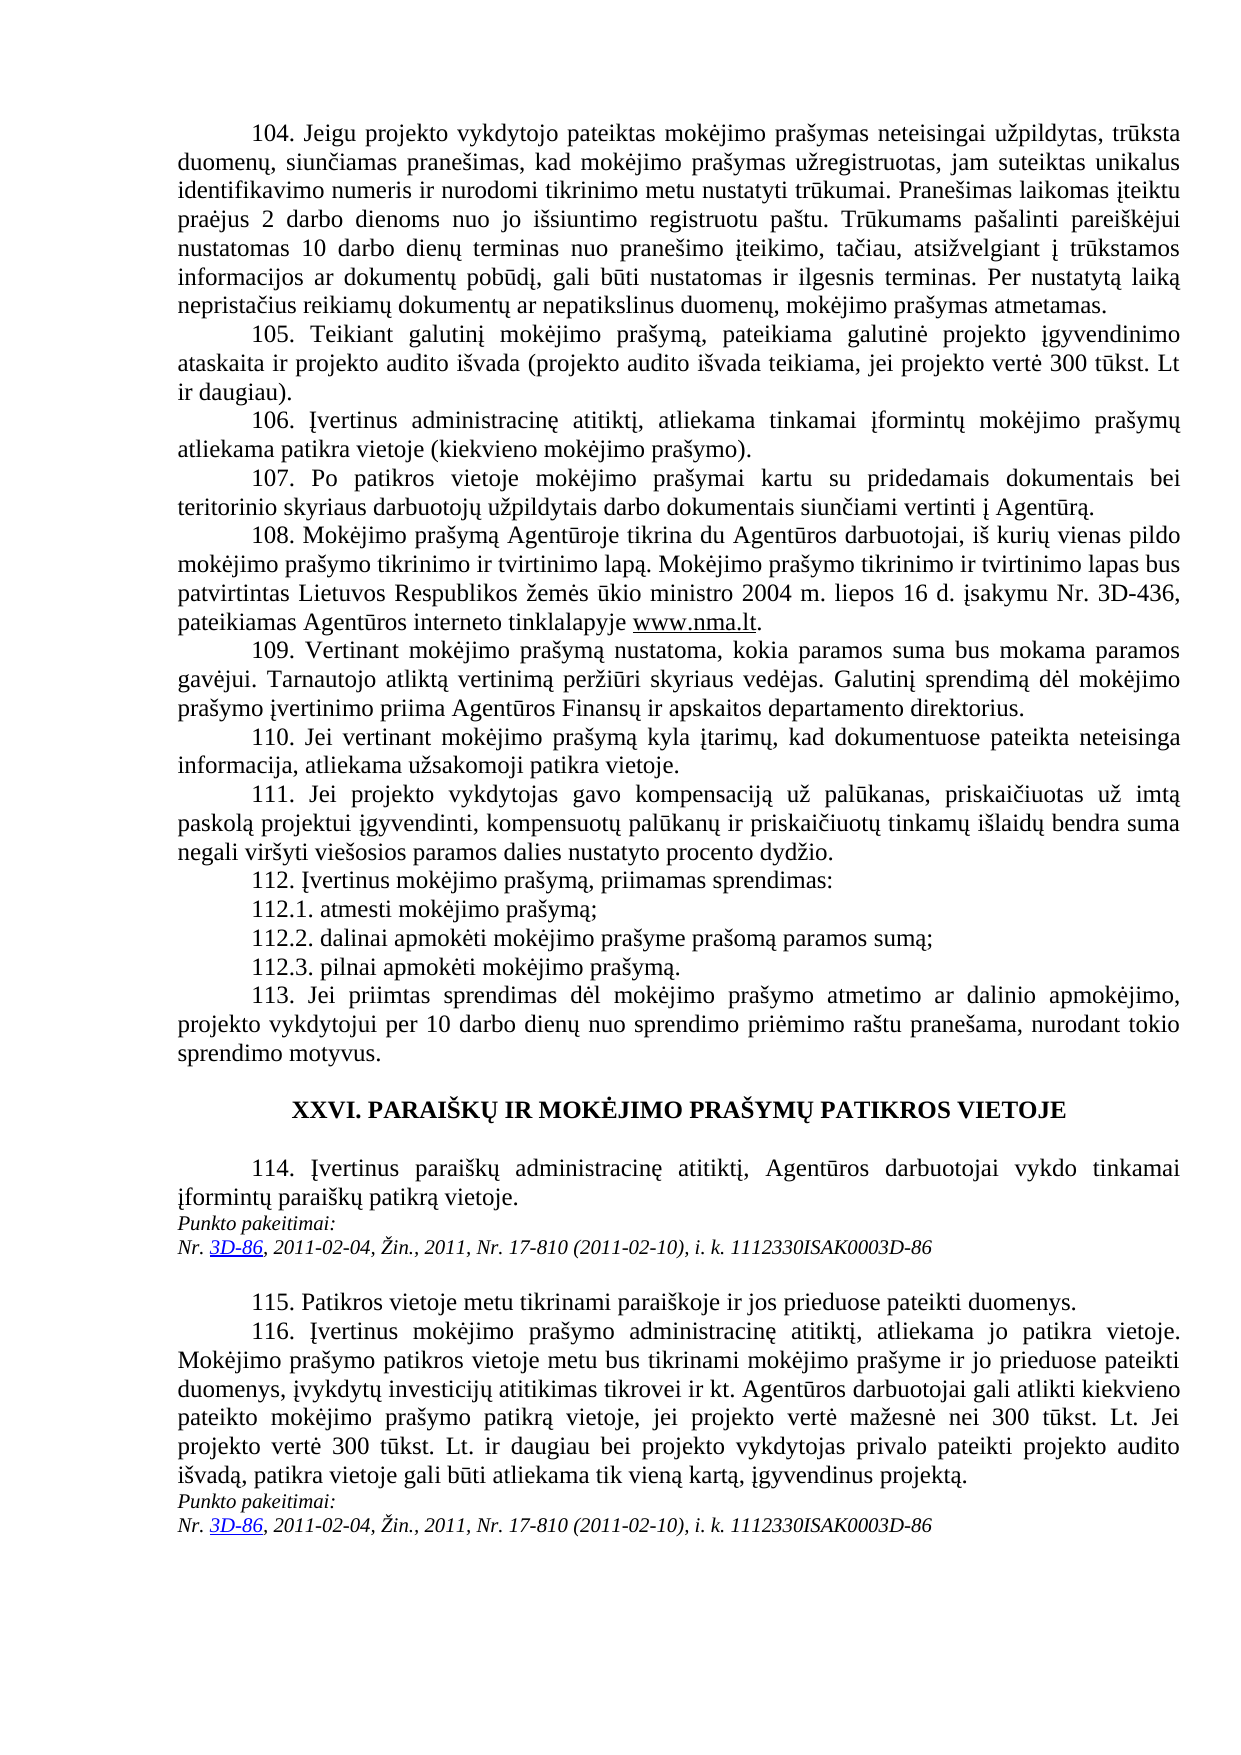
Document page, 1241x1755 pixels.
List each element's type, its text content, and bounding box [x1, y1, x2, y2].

text 112.2. dalinai apmokėti mokėjimo prašyme prašomą paramos sumą; [177, 923, 1181, 952]
text 107. Po patikros vietoje mokėjimo prašymai kartu su pridedamais dokumentais bei teritorinio skyriaus darbuotojų užpildytais darbo dokumentais siunčiami vertinti į Agentūrą. [177, 463, 1181, 521]
text 116. Įvertinus mokėjimo prašymo administracinę atitiktį, atliekama jo patikra vietoje. Mokėjimo prašymo patikros vietoje metu bus tikrinami mokėjimo prašyme ir jo prieduose pateikti duomenys, įvykdytų investicijų atitikimas tikrovei ir kt. Agentūros darbuotojai gali atlikti kiekvieno pateikto mokėjimo prašymo patikrą vietoje, jei projekto vertė mažesnė nei 300 tūkst. Lt. Jei projekto vertė 300 tūkst. Lt. ir daugiau bei projekto vykdytojas privalo pateikti projekto audito išvadą, patikra vietoje gali būti atliekama tik vieną kartą, įgyvendinus projektą. [177, 1316, 1181, 1489]
text 110. Jei vertinant mokėjimo prašymą kyla įtarimų, kad dokumentuose pateikta neteisinga informacija, atliekama užsakomoji patikra vietoje. [177, 722, 1181, 779]
text Nr. 3D-86, 2011-02-04, Žin., 2011, Nr. 17-810 (2011-02-10), i. k. 1112330ISAK0003D-86 [177, 1513, 1181, 1537]
text 112.1. atmesti mokėjimo prašymą; [177, 894, 1181, 923]
text 114. Įvertinus paraiškų administracinę atitiktį, Agentūros darbuotojai vykdo tinkamai įformintų paraiškų patikrą vietoje. [177, 1153, 1181, 1211]
text 109. Vertinant mokėjimo prašymą nustatoma, kokia paramos suma bus mokama paramos gavėjui. Tarnautojo atliktą vertinimą peržiūri skyriaus vedėjas. Galutinį sprendimą dėl mokėjimo prašymo įvertinimo priima Agentūros Finansų ir apskaitos departamento direktorius. [177, 636, 1181, 722]
text 106. Įvertinus administracinę atitiktį, atliekama tinkamai įformintų mokėjimo prašymų atliekama patikra vietoje (kiekvieno mokėjimo prašymo). [177, 406, 1181, 463]
text 104. Jeigu projekto vykdytojo pateiktas mokėjimo prašymas neteisingai užpildytas, trūksta duomenų, siunčiamas pranešimas, kad mokėjimo prašymas užregistruotas, jam suteiktas unikalus identifikavimo numeris ir nurodomi tikrinimo metu nustatyti trūkumai. Pranešimas laikomas įteiktu praėjus 2 darbo dienoms nuo jo išsiuntimo registruotu paštu. Trūkumams pašalinti pareiškėjui nustatomas 10 darbo dienų terminas nuo pranešimo įteikimo, tačiau, atsižvelgiant į trūkstamos informacijos ar dokumentų pobūdį, gali būti nustatomas ir ilgesnis terminas. Per nustatytą laiką nepristačius reikiamų dokumentų ar nepatikslinus duomenų, mokėjimo prašymas atmetamas. [177, 118, 1181, 319]
text Punkto pakeitimai: [177, 1489, 1181, 1513]
text 105. Teikiant galutinį mokėjimo prašymą, pateikiama galutinė projekto įgyvendinimo ataskaita ir projekto audito išvada (projekto audito išvada teikiama, jei projekto vertė 300 tūkst. Lt ir daugiau). [177, 319, 1181, 406]
text Nr. 3D-86, 2011-02-04, Žin., 2011, Nr. 17-810 (2011-02-10), i. k. 1112330ISAK0003D-86 [177, 1235, 1181, 1259]
text Punkto pakeitimai: [177, 1211, 1181, 1235]
text 111. Jei projekto vykdytojas gavo kompensaciją už palūkanas, priskaičiuotas už imtą paskolą projektui įgyvendinti, kompensuotų palūkanų ir priskaičiuotų tinkamų išlaidų bendra suma negali viršyti viešosios paramos dalies nustatyto procento dydžio. [177, 779, 1181, 866]
text 113. Jei priimtas sprendimas dėl mokėjimo prašymo atmetimo ar dalinio apmokėjimo, projekto vykdytojui per 10 darbo dienų nuo sprendimo priėmimo raštu pranešama, nurodant tokio sprendimo motyvus. [177, 981, 1181, 1067]
text 115. Patikros vietoje metu tikrinami paraiškoje ir jos prieduose pateikti duomenys. [177, 1287, 1181, 1316]
text XXVI. PARAIŠKŲ IR MOKĖJIMO PRAŠYMŲ PATIKROS VIETOJE [177, 1096, 1181, 1124]
text 112.3. pilnai apmokėti mokėjimo prašymą. [177, 952, 1181, 981]
text 112. Įvertinus mokėjimo prašymą, priimamas sprendimas: [177, 866, 1181, 894]
text 108. Mokėjimo prašymą Agentūroje tikrina du Agentūros darbuotojai, iš kurių vienas pildo mokėjimo prašymo tikrinimo ir tvirtinimo lapą. Mokėjimo prašymo tikrinimo ir tvirtinimo lapas bus patvirtintas Lietuvos Respublikos žemės ūkio ministro 2004 m. liepos 16 d. įsakymu Nr. 3D-436, pateikiamas Agentūros interneto tinklalapyje www.nma.lt. [177, 521, 1181, 636]
